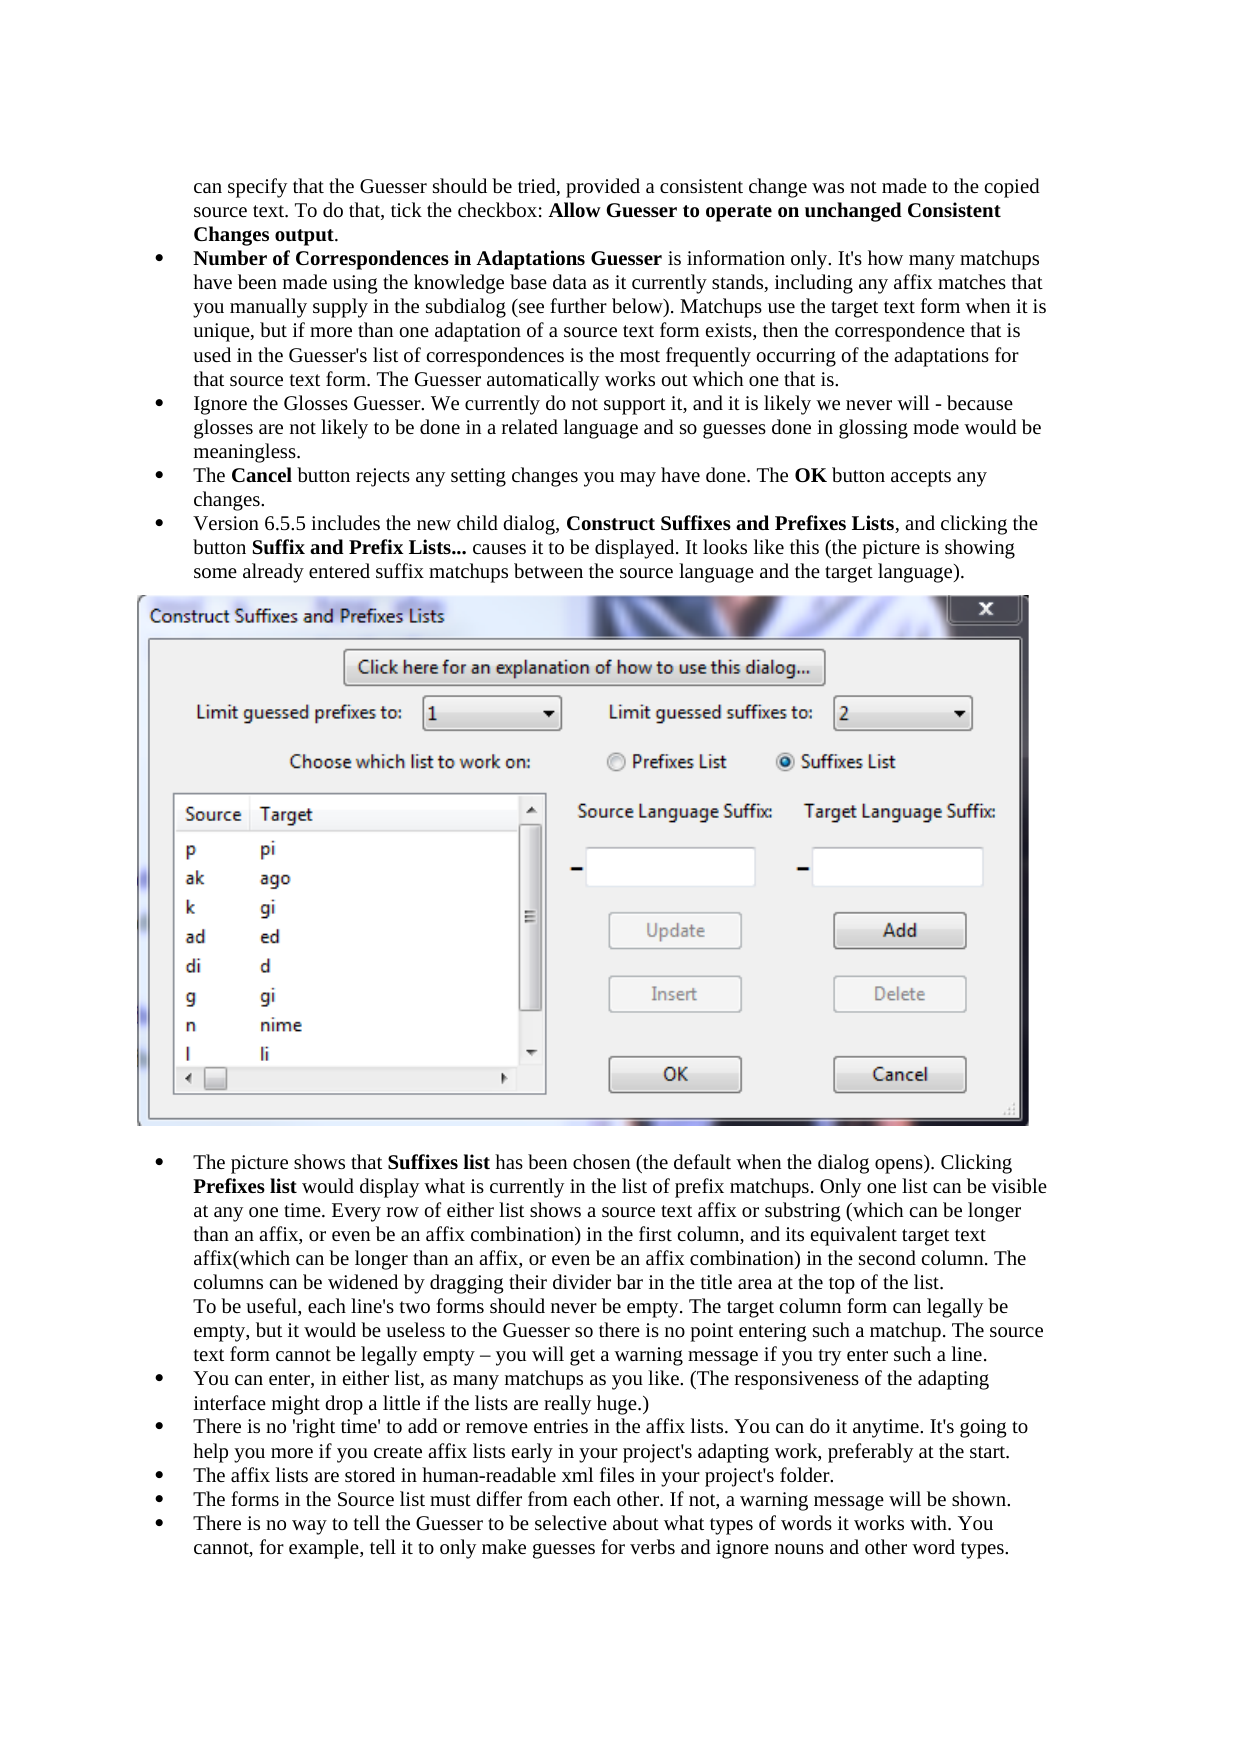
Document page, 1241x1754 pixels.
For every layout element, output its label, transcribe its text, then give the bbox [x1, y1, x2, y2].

list Ignore the Glosses Guesser. We currently do not support it, and it is likely we never will - because glosses are not likely to be done in a related language and so guesses done in glossing mode would be meaningless. [156, 391, 1048, 463]
list The affix lists are stored in human-readable xml files in your project's folder. [156, 1463, 1048, 1487]
list Number of Correspondences in Adaptations Guesser is information only. It's how many matchups have been made using the knowledge base data as it currently stands, including any affix matches that you manually supply in the subdialog (see further below). Matchups use the target text form when it is unique, but if more than one adaptation of a source text form exists, then the correspondence that is used in the Guesser's list of correspondences is the most frequently occurring of the adaptations for that source text form. The Guesser automatically works out which one that is. [156, 246, 1048, 391]
picture [137, 595, 1029, 1126]
list There is no way to tell the Guesser to be selective about what types of words it works with. You cannot, for example, tell it to only make guesses for verbs and ignore nouns and other word types. [156, 1511, 1048, 1559]
list Version 6.5.5 includes the new child dialog, Construct Suffixes and Prefixes Lists, and clicking the button Suffix and Prefix Lists... causes it to be displayed. It looks like this (the picture is showing some already entered suffix matchups between the source language and the target language). [156, 511, 1048, 583]
list You can enter, in either list, as many matchups as you like. (The responsiveness of the adapting interface might drop a little if the lists are really huge.) [156, 1366, 1048, 1414]
list There is no 'right time' to add or remove entries in the affix lists. You can do it anytime. It's going to help you more if you create affix lists early in your project's adapting work, preferably at the start. [156, 1414, 1048, 1463]
list The forms in the Source list must differ from each other. If not, a warning message will be shown. [156, 1487, 1048, 1511]
list The Cancel button rejects any setting changes you may have done. The OK button accepts any changes. [156, 463, 1048, 511]
list can specify that the Guesser should be tried, provided a consistent change was not made to the copied source text. To do that, tick the checkbox: Allow Guesser to operate on unchanged Consistent Changes output. [156, 174, 1048, 246]
list The picture shows that Suffixes list has been chosen (the default when the dialog opens). Clicking Prefixes list would display what is currently in the list of prefix matchups. Only one list can be visible at any one time. Every row of either list shows a source text affix or substring (which can be longer than an affix, or even be an affix combination) in the first column, and its equivalent target text affix(which can be longer than an affix, or even be an affix combination) in the second column. The columns can be widened by dragging their divider bar in the title area at the top of the list. To be useful, each line's two forms should never be empty. The target column form can legally be empty, but it would be useless to the Guesser so there is no point entering such a matchup. The source text form cannot be legally empty – you will get a warning message if you try enter such a line. [156, 1150, 1048, 1366]
